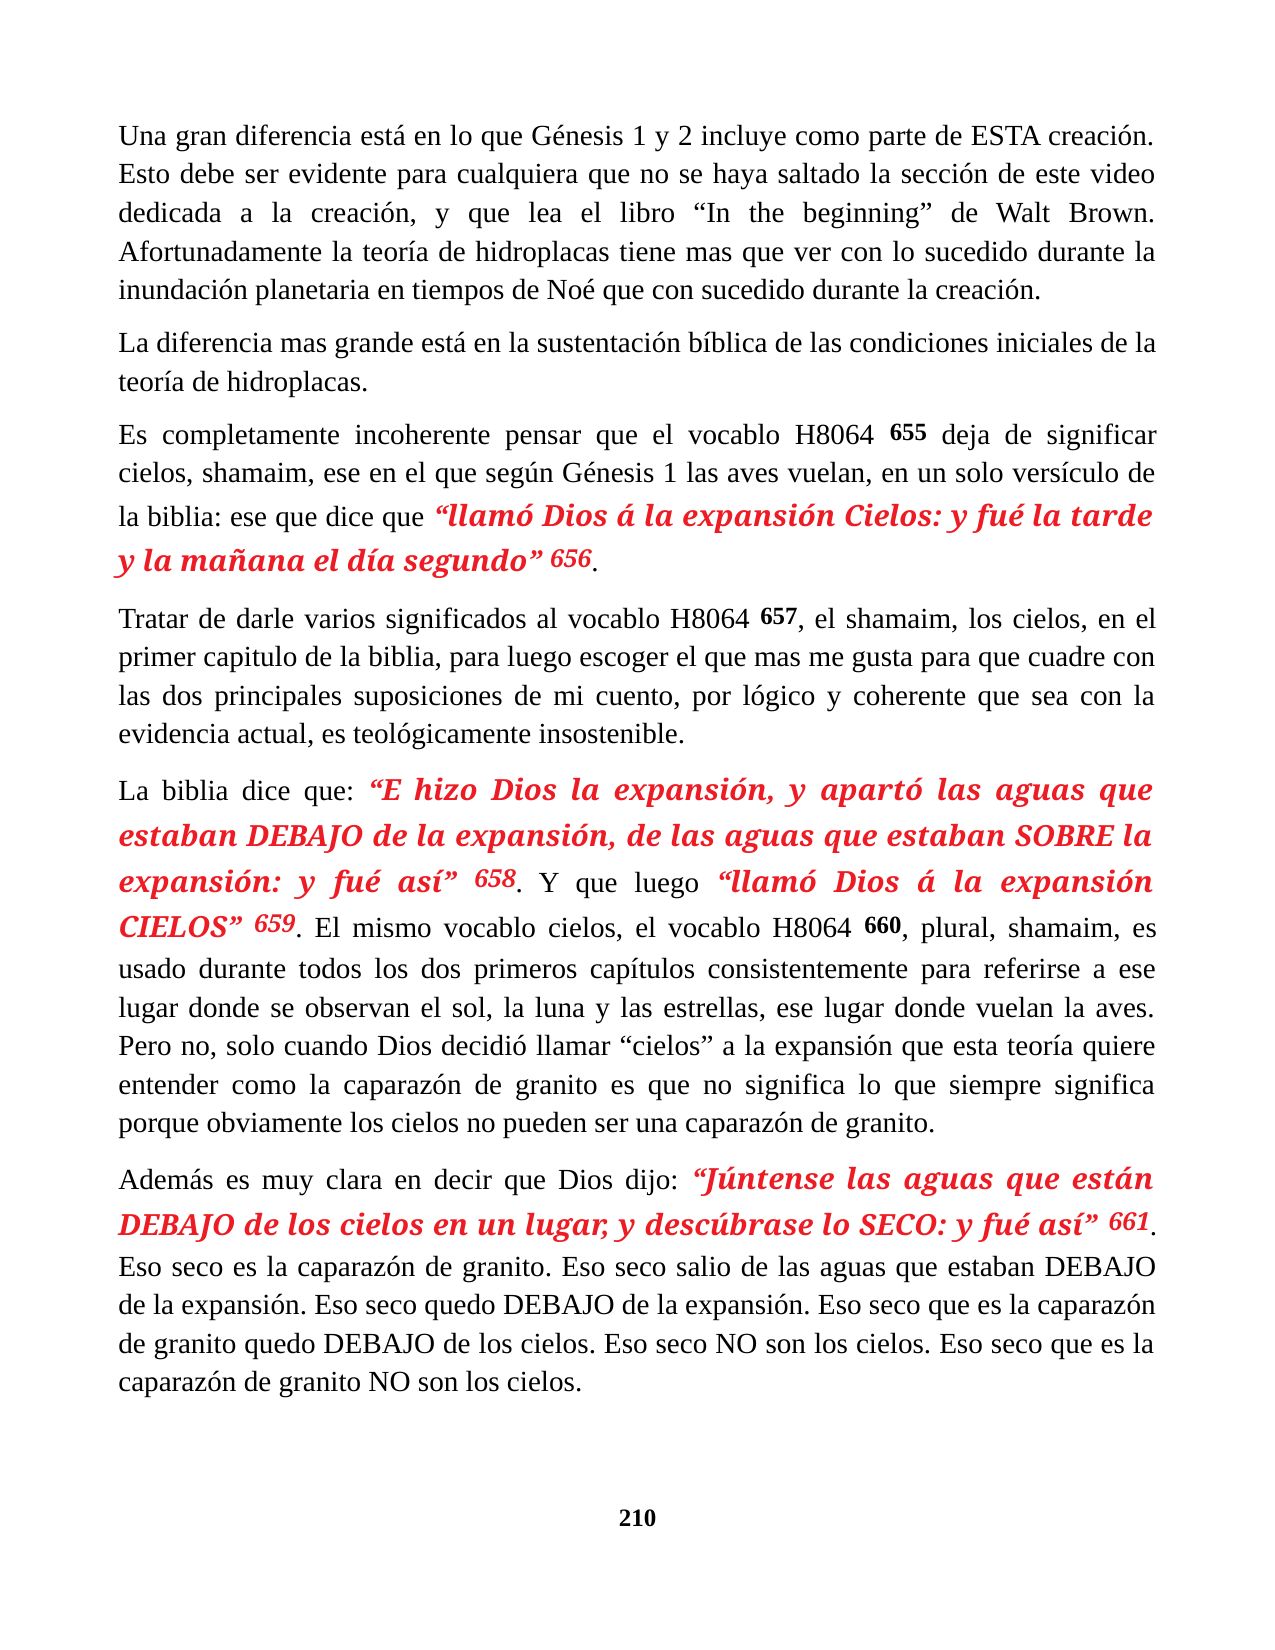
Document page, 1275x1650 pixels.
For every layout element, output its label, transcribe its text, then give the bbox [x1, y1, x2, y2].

text La diferencia mas grande está en la sustentación bíblica de las condiciones iniciales de la teoría de hidroplacas. [118, 325, 1157, 397]
text Es completamente incoherente pensar que el vocablo H8064 deja de significar cielos, shamaim, ese en el que según Génesis 1 las aves vuelan, en un solo versículo de la biblia: ese que dice que “llamó Dios á la expansión Cielos: y fué la tarde y la mañana el día segundo” . [118, 417, 1157, 580]
text Tratar de darle varios significados al vocablo H8064 , el shamaim, los cielos, en el primer capitulo de la biblia, para luego escoger el que mas me gusta para que cuadre con las dos principales suposiciones de mi cuento, por lógico y coherente que sea con la evidencia actual, es teológicamente insostenible. [118, 601, 1157, 750]
text Además es muy clara en decir que Dios dijo: “Júntense las aguas que están DEBAJO de los cielos en un lugar, y descúbrase lo SECO: y fué así” . Eso seco es la caparazón de granito. Eso seco salio de las aguas que estaban DEBAJO de la expansión. Eso seco quedo DEBAJO de la expansión. Eso seco que es la caparazón de granito quedo DEBAJO de los cielos. Eso seco NO son los cielos. Eso seco que es la caparazón de granito NO son los cielos. [118, 1158, 1157, 1398]
text La biblia dice que: “E hizo Dios la expansión, y apartó las aguas que estaban DEBAJO de la expansión, de las aguas que estaban SOBRE la expansión: y fué así” . Y que luego “llamó Dios á la expansión CIELOS” . El mismo vocablo cielos, el vocablo H8064 , plural, shamaim, es usado durante todos los dos primeros capítulos consistentemente para referirse a ese lugar donde se observan el sol, la luna y las estrellas, ese lugar donde vuelan la aves. Pero no, solo cuando Dios decidió llamar “cielos” a la expansión que esta teoría quiere entender como la caparazón de granito es que no significa lo que siempre significa porque obviamente los cielos no pueden ser una caparazón de granito. [118, 770, 1157, 1139]
text Una gran diferencia está en lo que Génesis 1 y 2 incluye como parte de ESTA creación. Esto debe ser evidente para cualquiera que no se haya saltado la sección de este video dedicada a la creación, y que lea el libro “In the beginning” de Walt Brown. Afortunadamente la teoría de hidroplacas tiene mas que ver con lo sucedido durante la inundación planetaria en tiempos de Noé que con sucedido durante la creación. [118, 118, 1157, 306]
